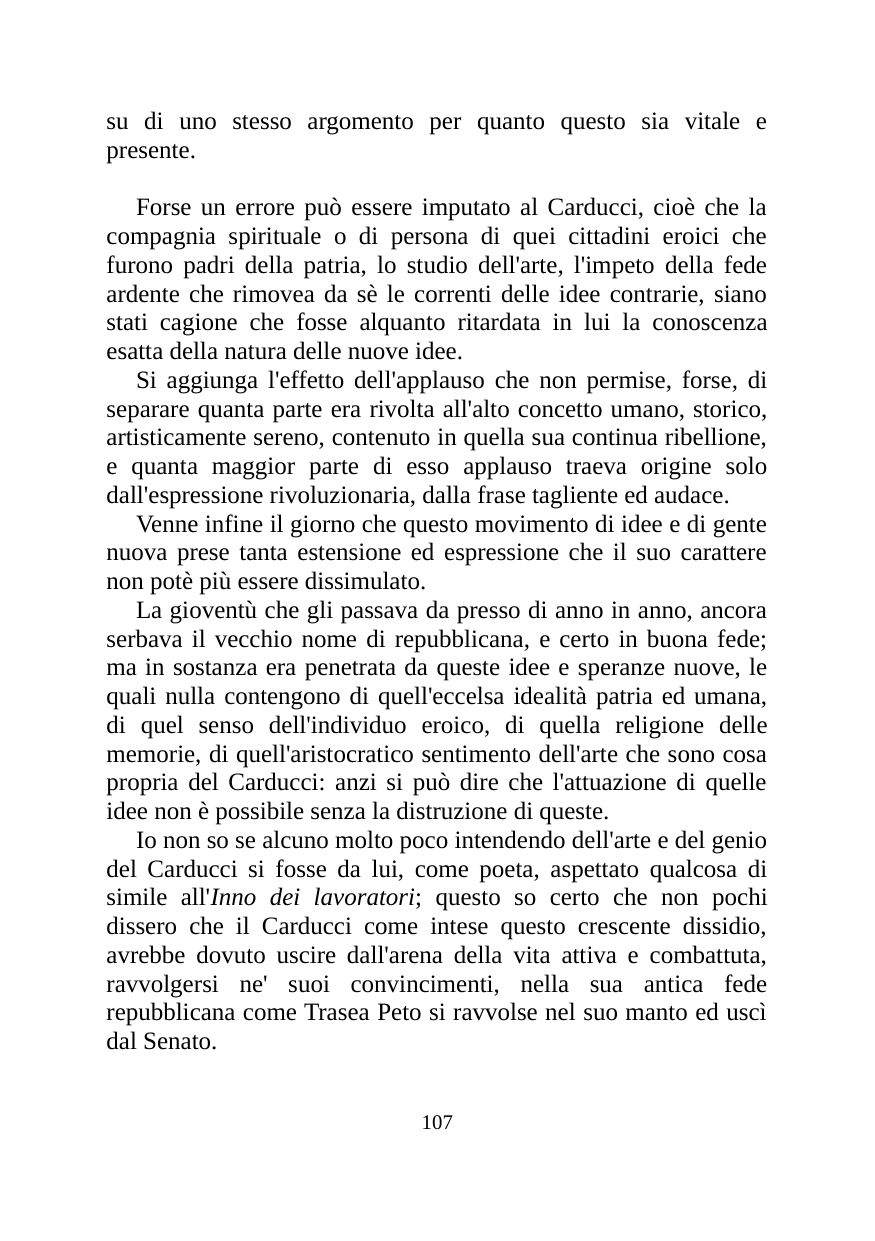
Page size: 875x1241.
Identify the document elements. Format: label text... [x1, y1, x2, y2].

text Forse un errore può essere imputato al Carducci, cioè che la compagnia spirituale o di persona di quei cittadini eroici che furono padri della patria, lo studio dell'arte, l'impeto della fede ardente che rimovea da sè le correnti delle idee contrarie, siano stati cagione che fosse alquanto ritardata in lui la conoscenza esatta della natura delle nuove idee. [106, 192, 768, 365]
text Venne infine il giorno che questo movimento di idee e di gente nuova prese tanta estensione ed espressione che il suo carattere non potè più essere dissimulato. [106, 509, 768, 595]
text Si aggiunga l'effetto dell'applauso che non permise, forse, di separare quanta parte era rivolta all'alto concetto umano, storico, artisticamente sereno, contenuto in quella sua continua ribellione, e quanta maggior parte di esso applauso traeva origine solo dall'espressione rivoluzionaria, dalla frase tagliente ed audace. [106, 365, 768, 509]
text Io non so se alcuno molto poco intendendo dell'arte e del genio del Carducci si fosse da lui, come poeta, aspettato qualcosa di simile all'Inno dei lavoratori; questo so certo che non pochi dissero che il Carducci come intese questo crescente dissidio, avrebbe dovuto uscire dall'arena della vita attiva e combattuta, ravvolgersi ne' suoi convincimenti, nella sua antica fede repubblicana come Trasea Peto si ravvolse nel suo manto ed uscì dal Senato. [106, 825, 768, 1055]
text La gioventù che gli passava da presso di anno in anno, ancora serbava il vecchio nome di repubblicana, e certo in buona fede; ma in sostanza era penetrata da queste idee e speranze nuove, le quali nulla contengono di quell'eccelsa idealità patria ed umana, di quel senso dell'individuo eroico, di quella religione delle memorie, di quell'aristocratico sentimento dell'arte che sono cosa propria del Carducci: anzi si può dire che l'attuazione di quelle idee non è possibile senza la distruzione di queste. [106, 595, 768, 825]
text su di uno stesso argomento per quanto questo sia vitale e presente. [106, 106, 768, 164]
